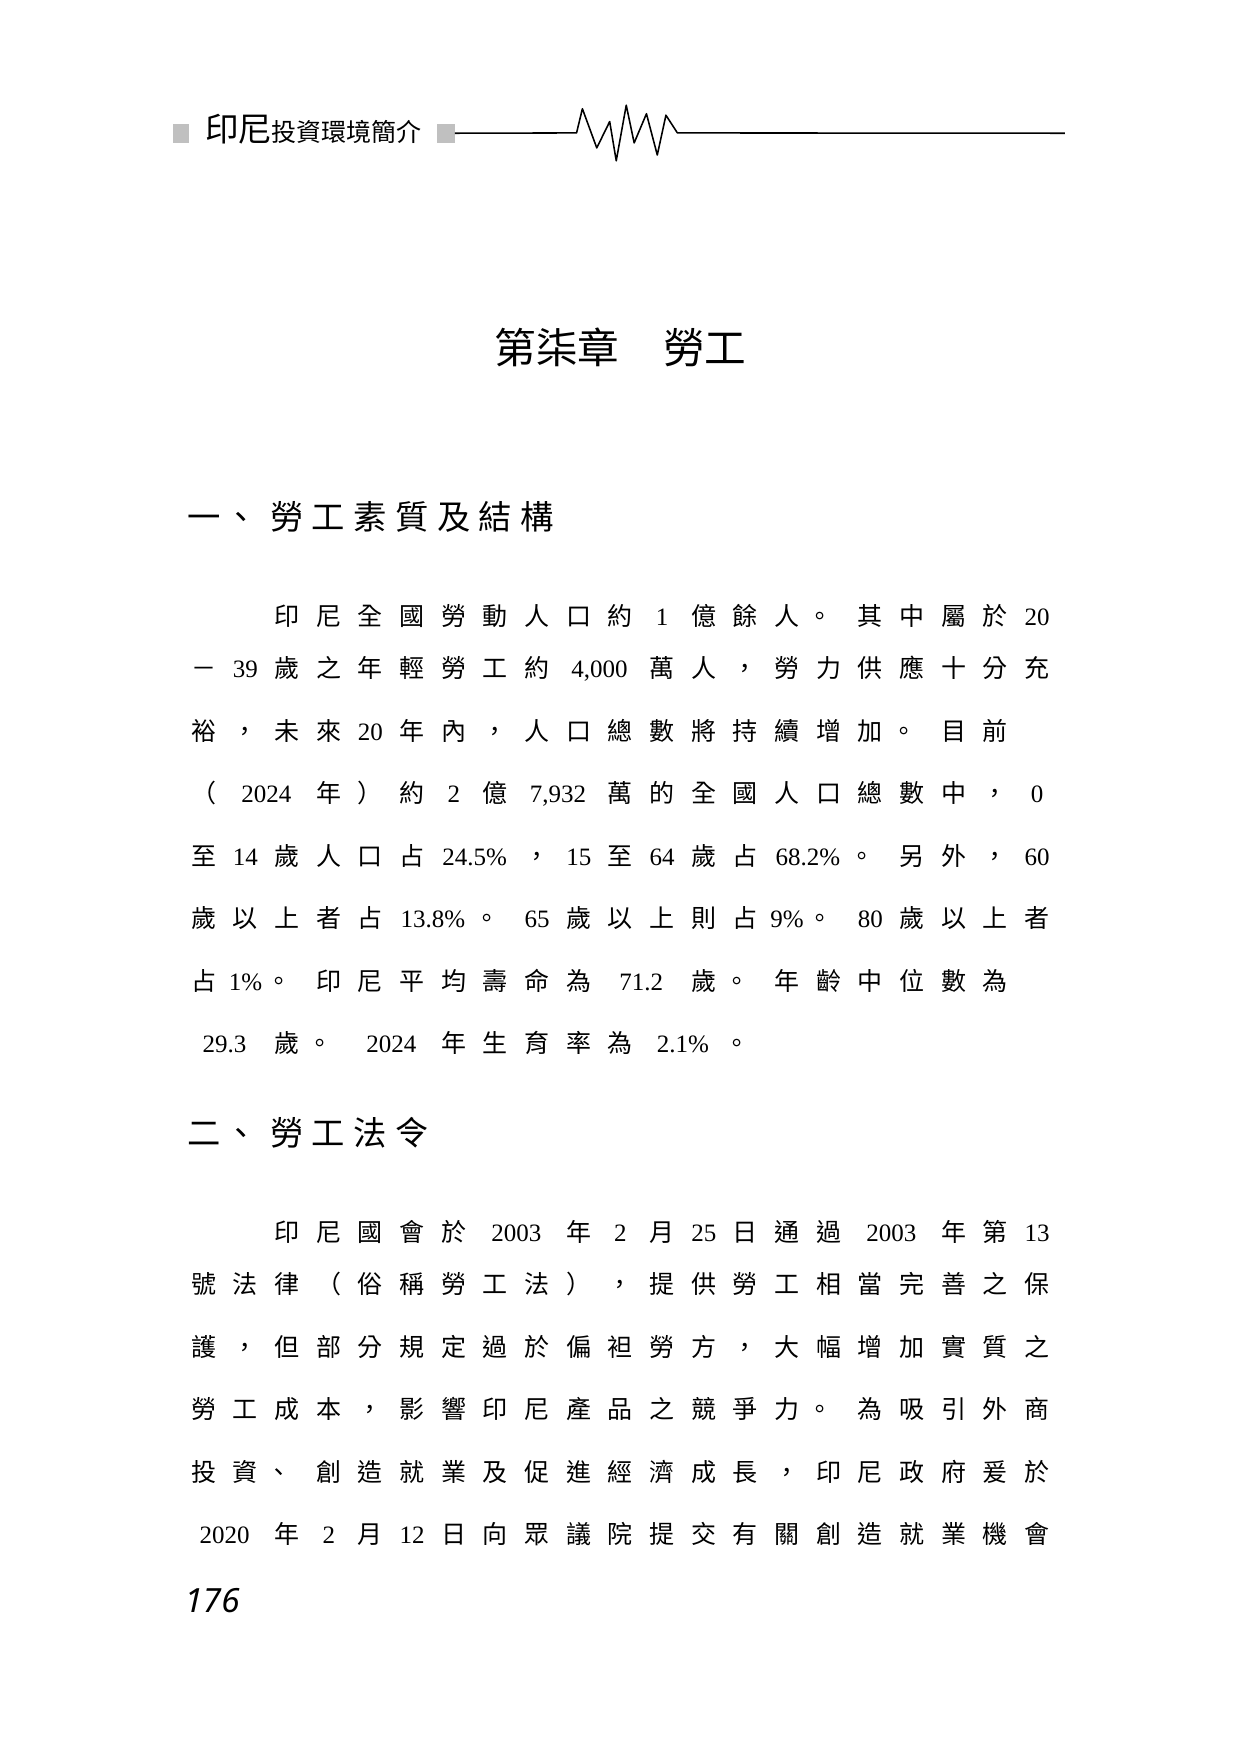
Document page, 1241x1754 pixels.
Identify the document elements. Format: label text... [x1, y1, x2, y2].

text 一、勞工素質及結構 [183, 473, 1058, 536]
text 第柒章 勞工 [183, 304, 1058, 366]
text 二、勞工法令 [183, 1089, 1058, 1152]
text 印尼國會於2003年2月25日通過2003年第13號法律（俗稱勞工法），提供勞工相當完善之保護，但部分規定過於偏袒勞方，大幅增加實質之勞工成本，影響印尼產品之競爭力。為吸引外商投資、創造就業及促進經濟成長，印尼政府爰於2020年2月12日向眾議院提交有關創造就業機會 [183, 1179, 1058, 1554]
text 印尼全國勞動人口約1億餘人。其中屬於20－39歲之年輕勞工約4,000萬人，勞力供應十分充裕，未來20年內，人口總數將持續增加。目前（2024年）約2億7,932萬的全國人口總數中，0至14歲人口占24.5%，15至64歲占68.2%。另外，60歲以上者占13.8%。65歲以上則占9%。80歲以上者占1%。印尼平均壽命為71.2歲。年齡中位數為29.3歲。2024年生育率為2.1%。 [183, 563, 1058, 1063]
